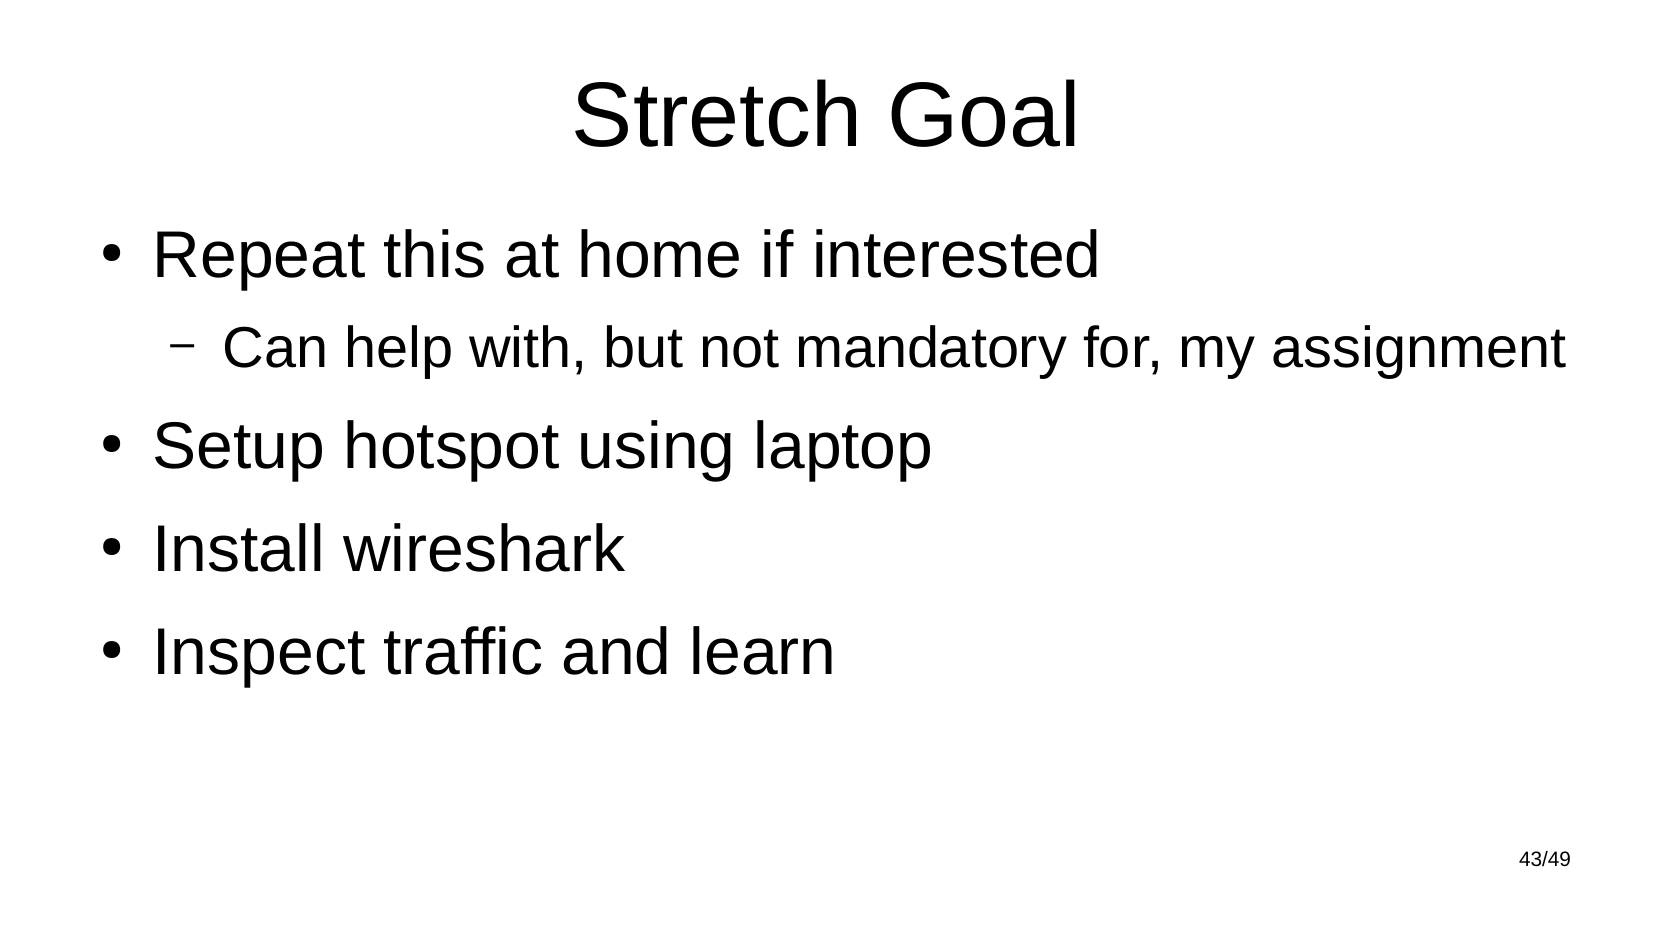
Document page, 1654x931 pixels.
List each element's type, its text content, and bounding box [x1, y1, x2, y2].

title Stretch Goal [82, 37, 1571, 193]
list Repeat this at home if interested Can help with, but not mandatory for, my assignment Setup hotspot using laptop Install wireshark Inspect traffic and learn [82, 217, 1571, 758]
